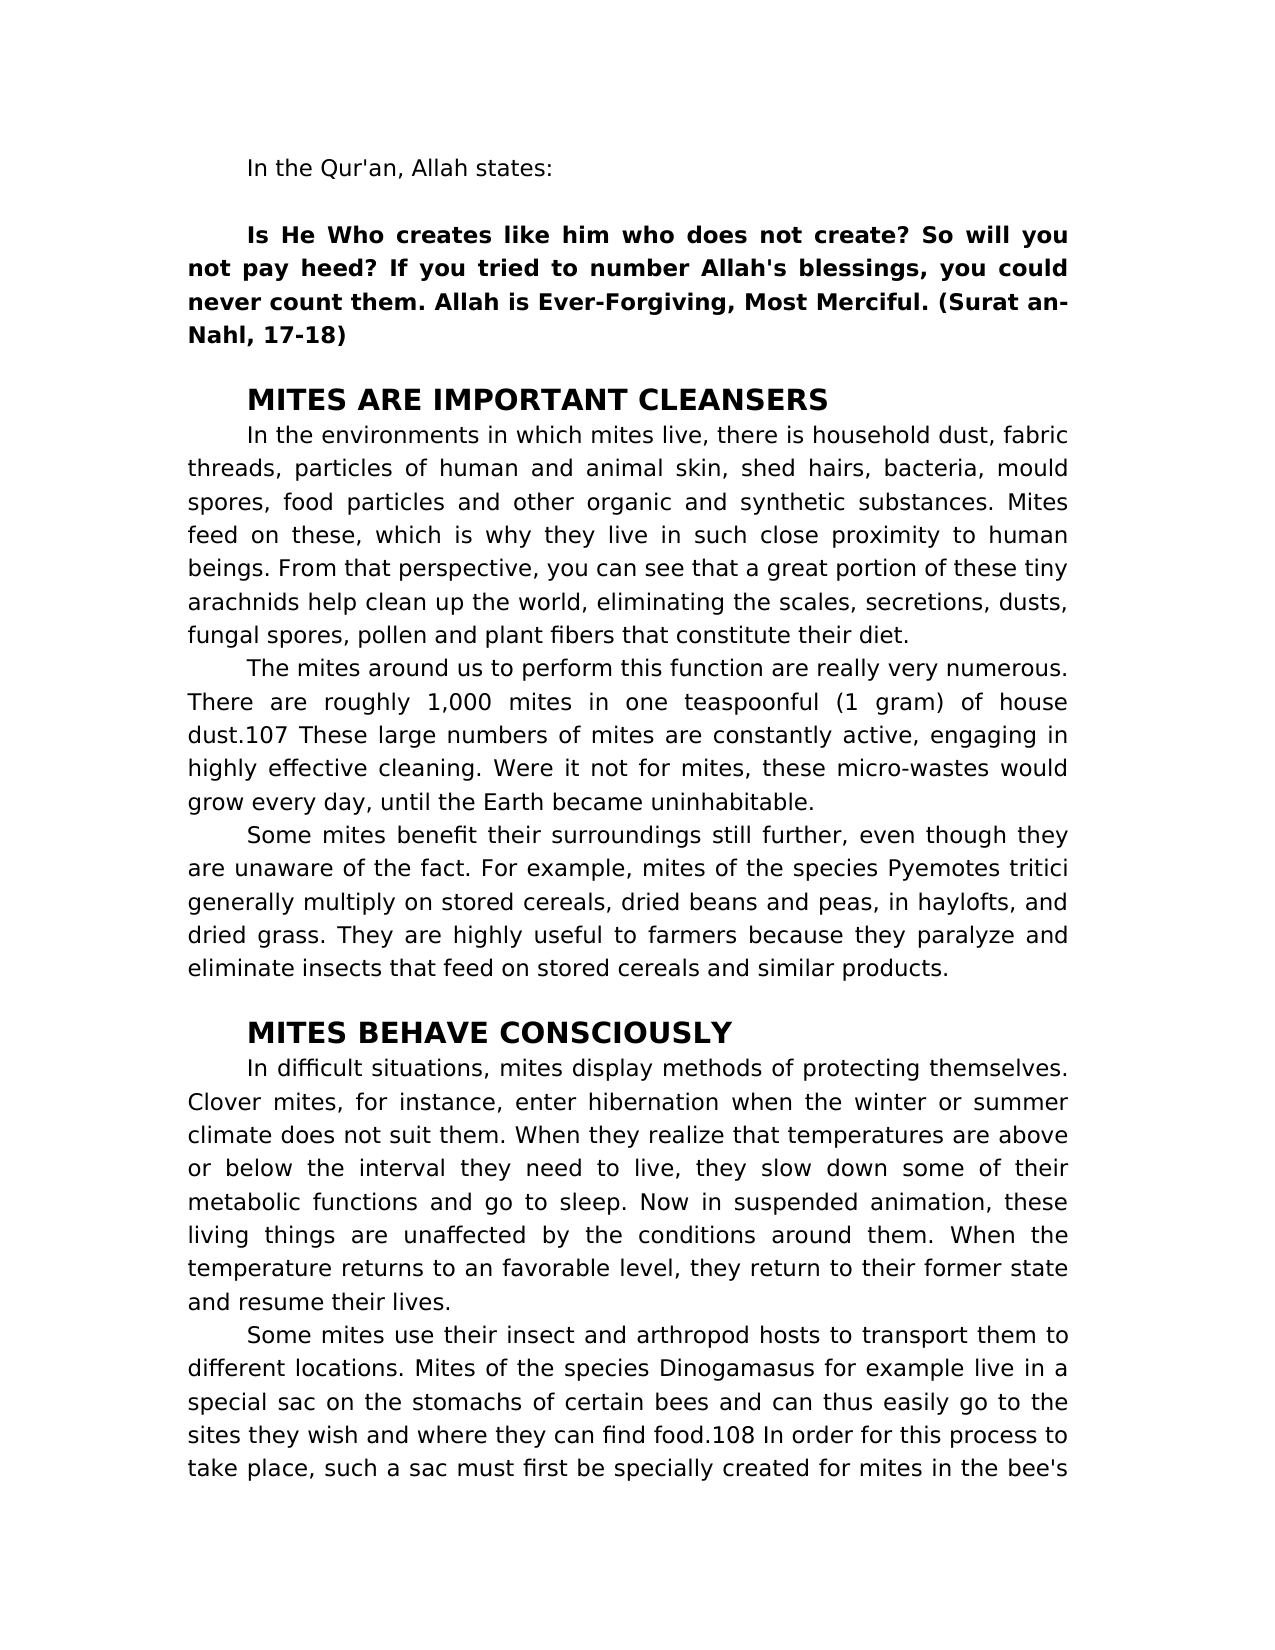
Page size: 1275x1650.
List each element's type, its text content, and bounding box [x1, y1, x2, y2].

text In the environments in which mites live, there is household dust, fabric threads, particles of human and animal skin, shed hairs, bacteria, mould spores, food particles and other organic and synthetic substances. Mites feed on these, which is why they live in such close proximity to human beings. From that perspective, you can see that a great portion of these tiny arachnids help clean up the world, eliminating the scales, secretions, dusts, fungal spores, pollen and plant fibers that constitute their diet. [187, 417, 1070, 650]
text In the Qur'an, Allah states: [187, 150, 1070, 183]
subtitle MITES ARE IMPORTANT CLEANSERS [187, 383, 1070, 417]
subtitle MITES BEHAVE CONSCIOUSLY [187, 1017, 1070, 1050]
text Some mites use their insect and arthropod hosts to transport them to different locations. Mites of the species Dinogamasus for example live in a special sac on the stomachs of certain bees and can thus easily go to the sites they wish and where they can find food.108 In order for this process to take place, such a sac must first be specially created for mites in the bee's [187, 1317, 1070, 1483]
text Is He Who creates like him who does not create? So will you not pay heed? If you tried to number Allah's blessings, you could never count them. Allah is Ever-Forgiving, Most Merciful. (Surat an-Nahl, 17-18) [187, 217, 1070, 350]
text Some mites benefit their surroundings still further, even though they are unaware of the fact. For example, mites of the species Pyemotes tritici generally multiply on stored cereals, dried beans and peas, in haylofts, and dried grass. They are highly useful to farmers because they paralyze and eliminate insects that feed on stored cereals and similar products. [187, 817, 1070, 983]
text In difficult situations, mites display methods of protecting themselves. Clover mites, for instance, enter hibernation when the winter or summer climate does not suit them. When they realize that temperatures are above or below the interval they need to live, they slow down some of their metabolic functions and go to sleep. Now in suspended animation, these living things are unaffected by the conditions around them. When the temperature returns to an favorable level, they return to their former state and resume their lives. [187, 1050, 1070, 1317]
text The mites around us to perform this function are really very numerous. There are roughly 1,000 mites in one teaspoonful (1 gram) of house dust.107 These large numbers of mites are constantly active, engaging in highly effective cleaning. Were it not for mites, these micro-wastes would grow every day, until the Earth became uninhabitable. [187, 650, 1070, 817]
